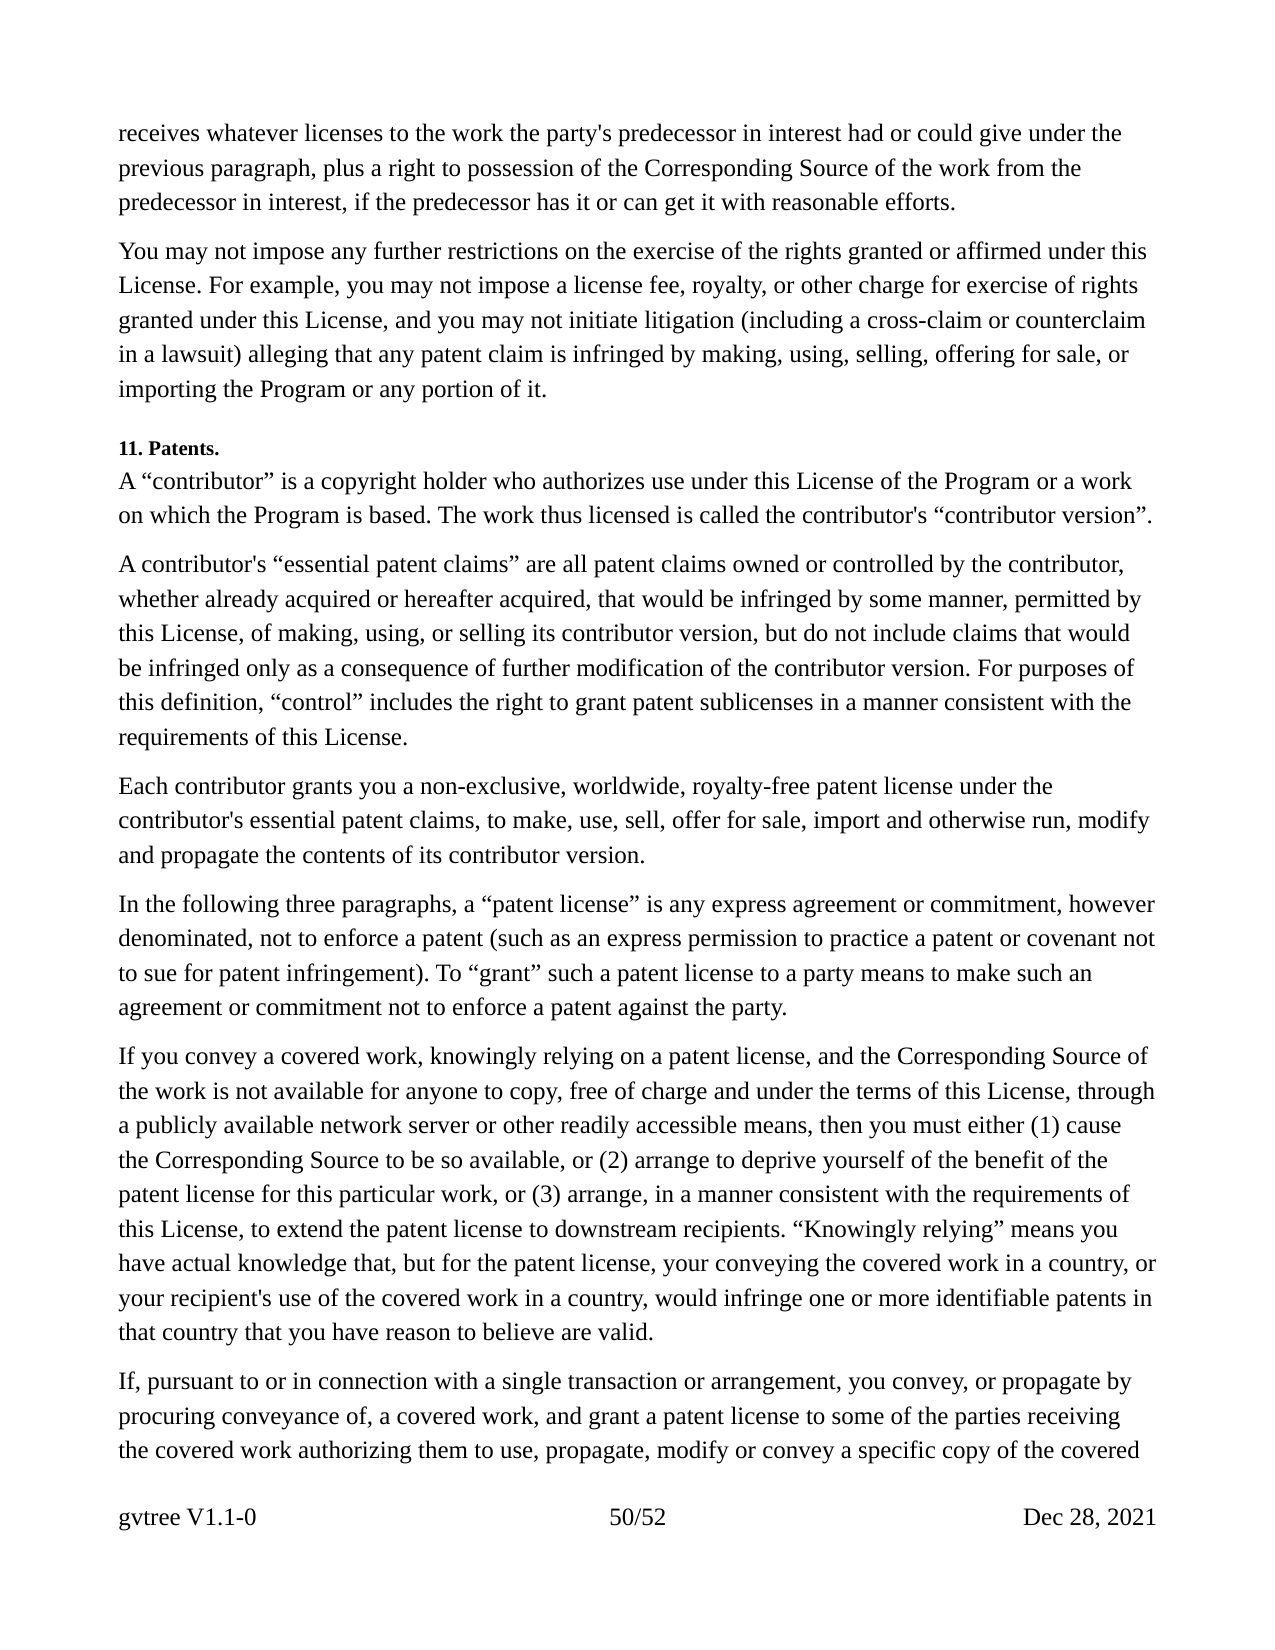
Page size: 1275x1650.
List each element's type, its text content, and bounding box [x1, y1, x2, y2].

text receives whatever licenses to the work the party's predecessor in interest had or could give under the previous paragraph, plus a right to possession of the Corresponding Source of the work from the predecessor in interest, if the predecessor has it or can get it with reasonable efforts. [118, 118, 1157, 216]
text If you convey a covered work, knowingly relying on a patent license, and the Corresponding Source of the work is not available for anyone to copy, free of charge and under the terms of this License, through a publicly available network server or other readily accessible means, then you must either (1) cause the Corresponding Source to be so available, or (2) arrange to deprive yourself of the benefit of the patent license for this particular work, or (3) arrange, in a manner consistent with the requirements of this License, to extend the patent license to downstream recipients. “Knowingly relying” means you have actual knowledge that, but for the patent license, your conveying the covered work in a country, or your recipient's use of the covered work in a country, would infringe one or more identifiable patents in that country that you have reason to believe are valid. [118, 1041, 1157, 1346]
text A contributor's “essential patent claims” are all patent claims owned or controlled by the contributor, whether already acquired or hereafter acquired, that would be infringed by some manner, permitted by this License, of making, using, or selling its contributor version, but do not include claims that would be infringed only as a consequence of further modification of the contributor version. For purposes of this definition, “control” includes the right to grant patent sublicenses in a manner consistent with the requirements of this License. [118, 549, 1157, 751]
text A “contributor” is a copyright holder who authorizes use under this License of the Program or a work on which the Program is based. The work thus licensed is called the contributor's “contributor version”. [118, 466, 1157, 529]
text Each contributor grants you a non-exclusive, worldwide, royalty-free patent license under the contributor's essential patent claims, to make, use, sell, offer for sale, import and otherwise run, modify and propagate the contents of its contributor version. [118, 771, 1157, 869]
text You may not impose any further restrictions on the exercise of the rights granted or affirmed under this License. For example, you may not impose a license fee, royalty, or other charge for exercise of rights granted under this License, and you may not initiate litigation (including a cross-claim or counterclaim in a lawsuit) alleging that any patent claim is infringed by making, using, selling, offering for sale, or importing the Program or any portion of it. [118, 236, 1157, 403]
subtitle 11. Patents. [118, 436, 1157, 460]
text In the following three paragraphs, a “patent license” is any express agreement or commitment, however denominated, not to enforce a patent (such as an express permission to practice a patent or covenant not to sue for patent infringement). To “grant” such a patent license to a party means to make such an agreement or commitment not to enforce a patent against the party. [118, 889, 1157, 1021]
text If, pursuant to or in connection with a single transaction or arrangement, you convey, or propagate by procuring conveyance of, a covered work, and grant a patent license to some of the parties receiving the covered work authorizing them to use, propagate, modify or convey a specific copy of the covered [118, 1366, 1157, 1464]
